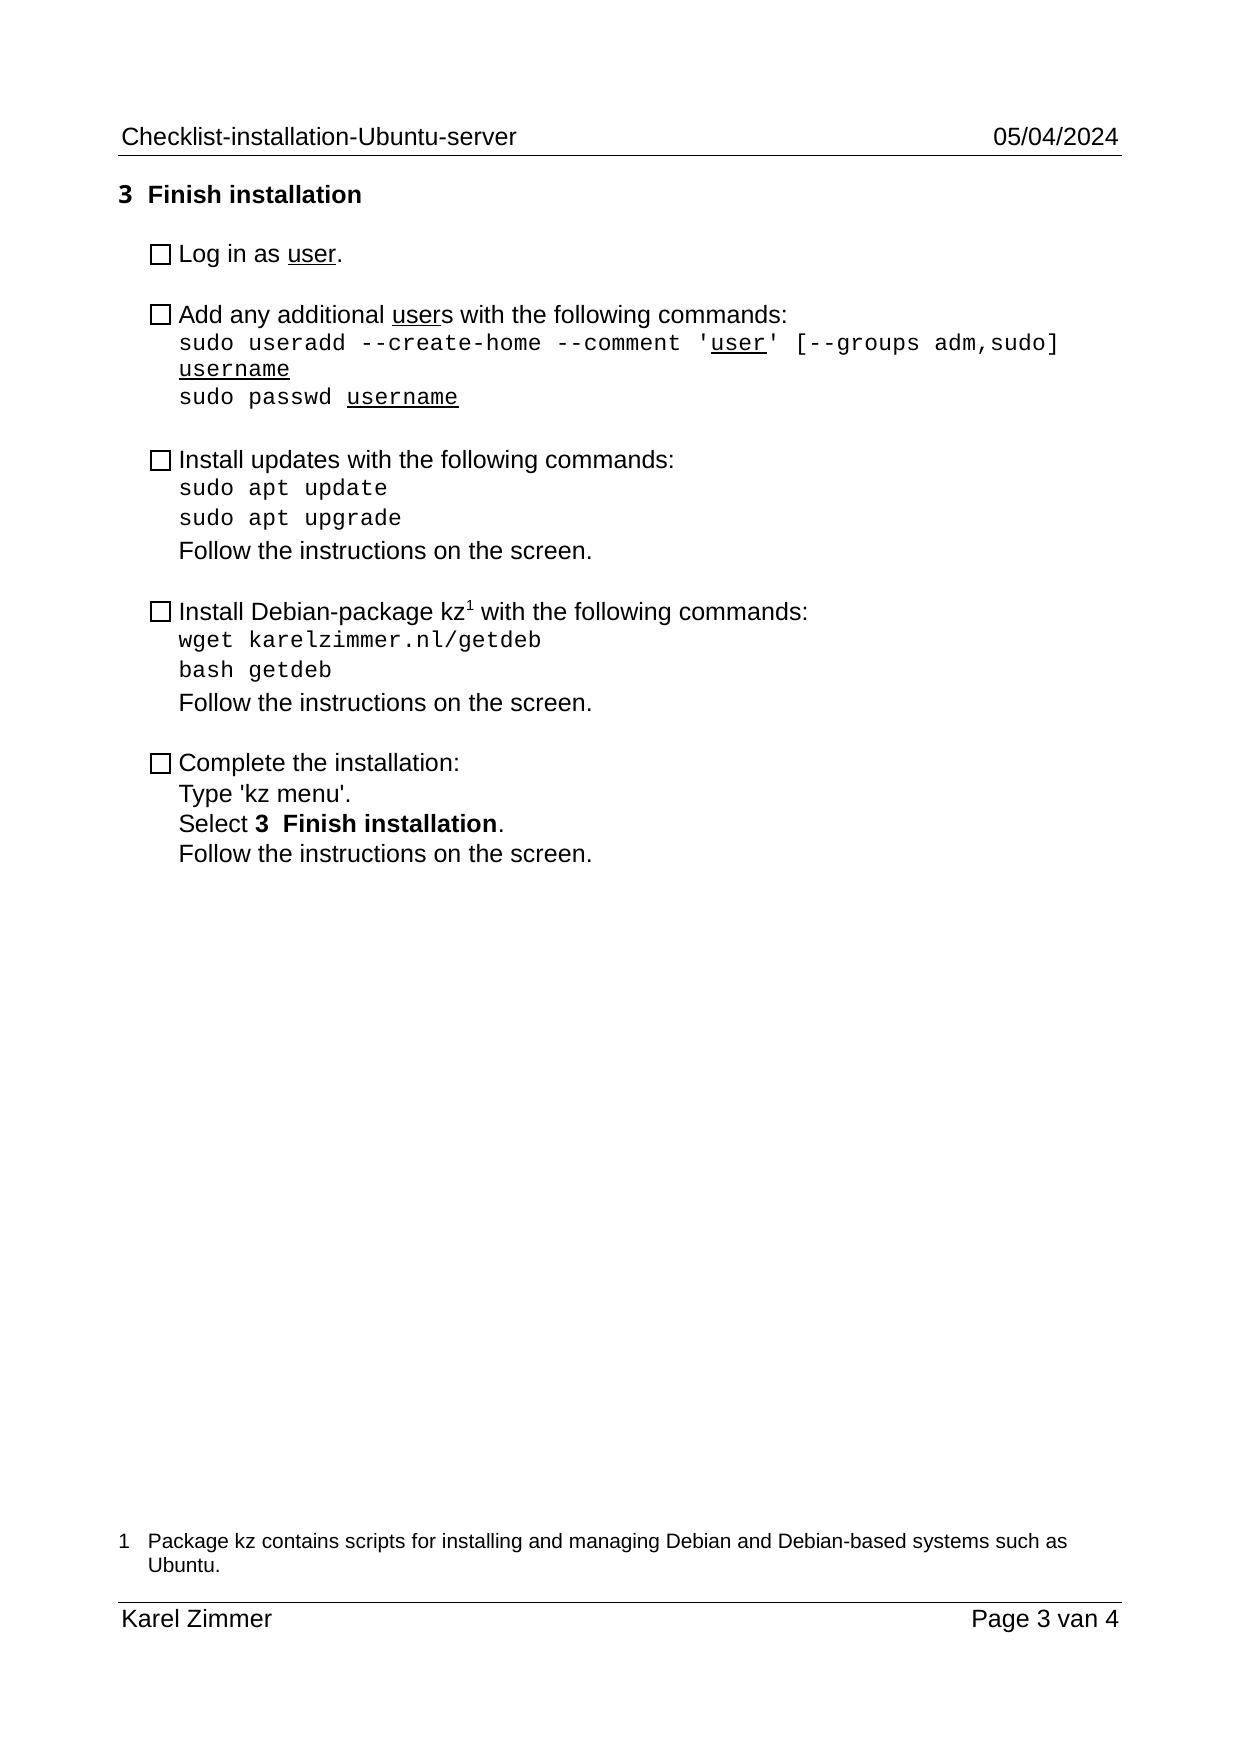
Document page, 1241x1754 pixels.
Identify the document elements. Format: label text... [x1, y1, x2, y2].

table_cell [118, 566, 142, 597]
table_cell [118, 657, 142, 687]
table_cell [142, 809, 177, 839]
table_cell [118, 688, 142, 718]
table_cell [142, 718, 177, 748]
table_cell [142, 445, 177, 475]
table_cell [142, 506, 177, 536]
table_cell [142, 748, 177, 778]
table_cell [118, 300, 142, 330]
table_cell [118, 536, 142, 566]
table_cell [177, 269, 1122, 300]
table_cell wget karelzimmer.nl/getdeb [177, 627, 1122, 657]
table_cell sudo apt upgrade [177, 506, 1122, 536]
table_cell sudo apt update [177, 475, 1122, 506]
table_header [118, 239, 142, 269]
table_cell [118, 415, 142, 445]
table_cell [118, 597, 142, 627]
table_cell [142, 384, 177, 415]
table_header [142, 239, 177, 269]
table_cell [118, 384, 142, 415]
table_cell [142, 330, 177, 384]
table_cell [142, 627, 177, 657]
table_cell [142, 688, 177, 718]
table_cell [142, 269, 177, 300]
list Finish installation [118, 177, 1122, 211]
table_cell sudo useradd --create-home --comment 'user' [--groups adm,sudo] username [177, 330, 1122, 384]
table_cell [118, 627, 142, 657]
table_cell [142, 839, 177, 869]
table_cell [118, 269, 142, 300]
table_cell bash getdeb [177, 657, 1122, 687]
table_cell [142, 597, 177, 627]
table_cell [118, 839, 142, 869]
table_cell Install Debian-package kz with the following commands: [177, 597, 1122, 627]
table_cell [142, 566, 177, 597]
table_cell [142, 415, 177, 445]
table_cell [177, 415, 1122, 445]
table_cell [142, 475, 177, 506]
table_cell [142, 300, 177, 330]
table_cell [118, 330, 142, 384]
table_cell Select 3 Finish installation. [177, 809, 1122, 839]
table_cell sudo passwd username [177, 384, 1122, 415]
table_cell [118, 506, 142, 536]
table_cell [142, 657, 177, 687]
table_cell Type 'kz menu'. [177, 779, 1122, 809]
table_cell Install updates with the following commands: [177, 445, 1122, 475]
table_cell [118, 475, 142, 506]
table_header Log in as USER. [177, 239, 1122, 269]
table_cell [118, 748, 142, 778]
table_cell Follow the instructions on the screen. [177, 688, 1122, 718]
table_cell Complete the installation: [177, 748, 1122, 778]
table_cell [142, 536, 177, 566]
table_cell [118, 718, 142, 748]
table_cell [177, 718, 1122, 748]
table_cell Follow the instructions on the screen. [177, 839, 1122, 869]
table_cell [118, 445, 142, 475]
table_cell [177, 566, 1122, 597]
table_cell [118, 779, 142, 809]
table_cell [118, 809, 142, 839]
table_cell Follow the instructions on the screen. [177, 536, 1122, 566]
table_cell Add any additional users with the following commands: [177, 300, 1122, 330]
table_cell [142, 779, 177, 809]
